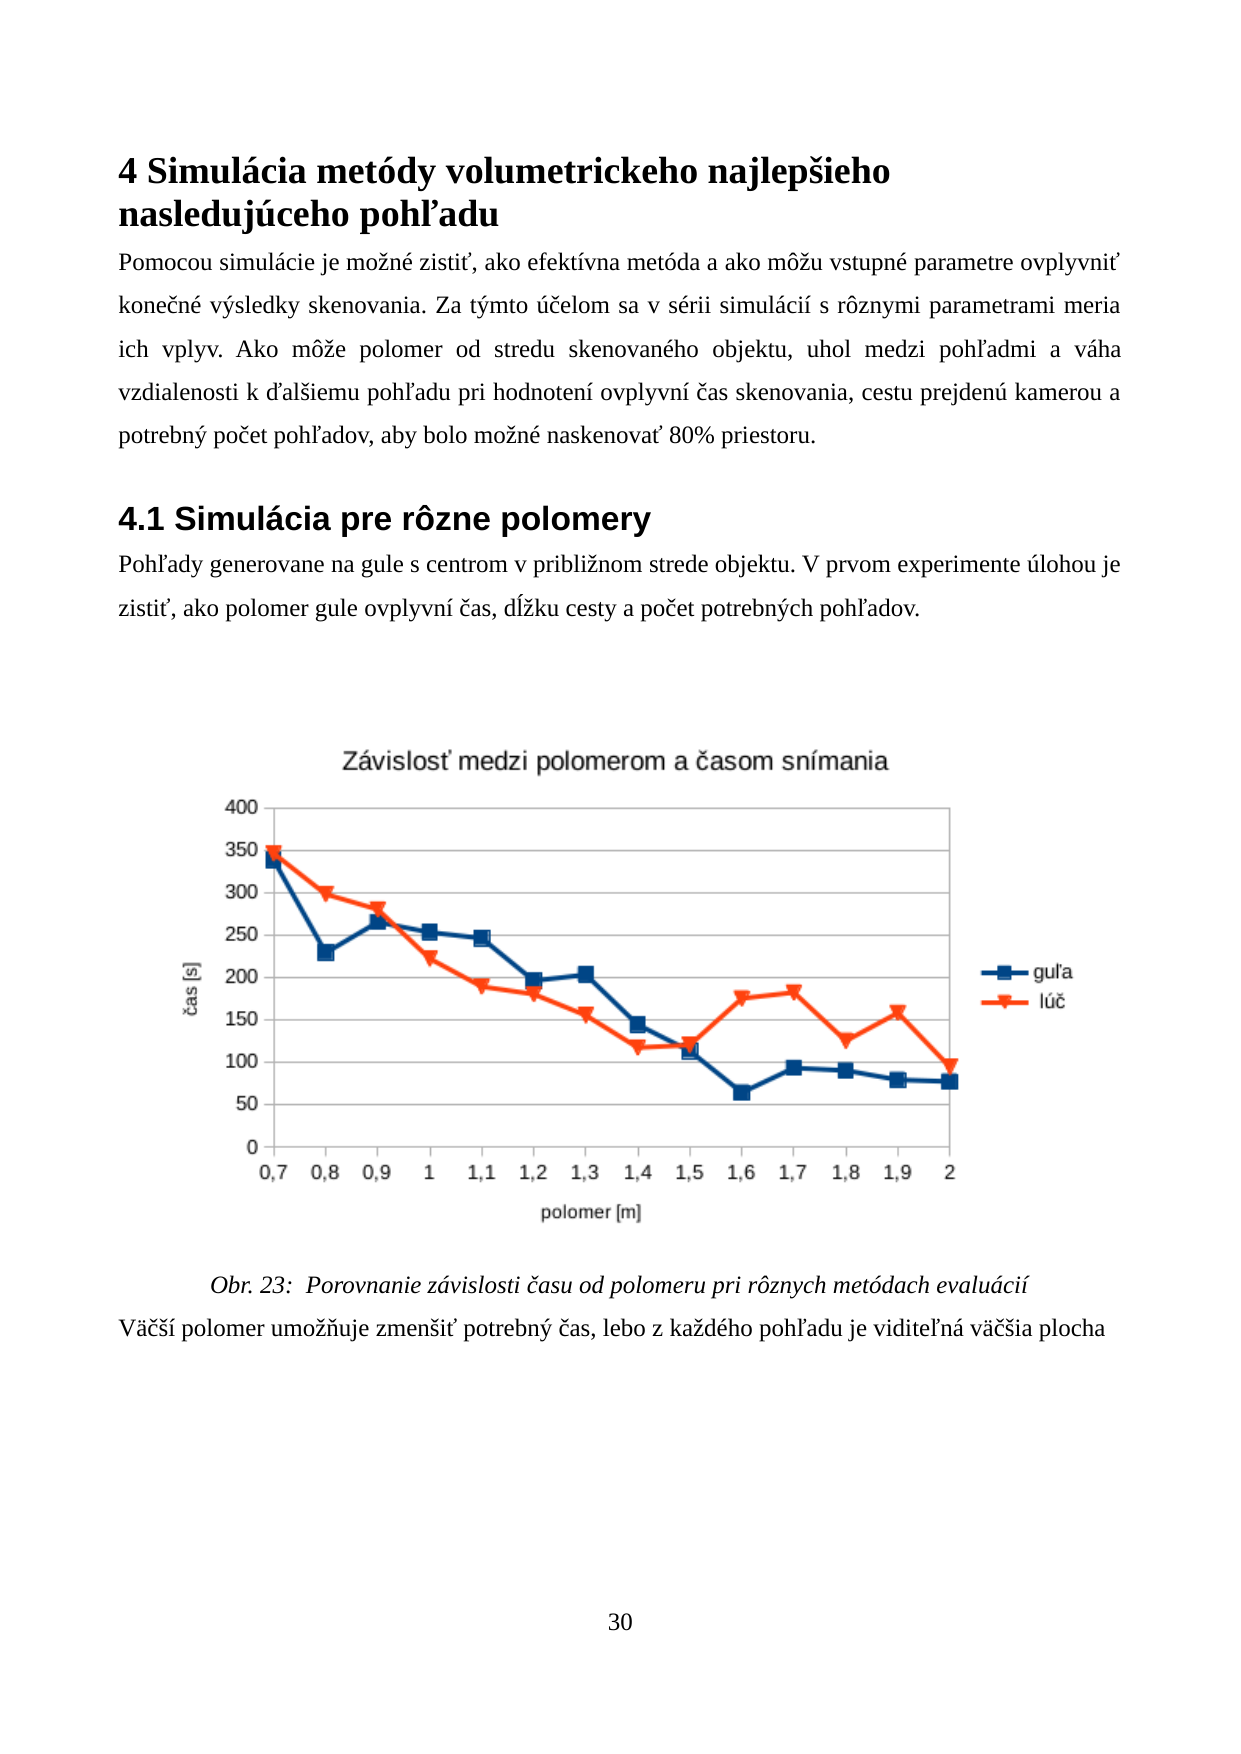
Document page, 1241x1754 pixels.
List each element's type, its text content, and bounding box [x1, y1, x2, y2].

subtitle Simulácia pre rôzne polomery [118, 498, 1122, 537]
text Väčší polomer umožňuje zmenšiť potrebný čas, lebo z každého pohľadu je viditeľná väčšia plocha [118, 708, 1122, 1342]
subtitle Simulácia metódy volumetrickeho najlepšieho nasledujúceho pohľadu [118, 148, 1122, 235]
text Pomocou simulácie je možné zistiť, ako efektívna metóda a ako môžu vstupné parametre ovplyvniť konečné výsledky skenovania. Za týmto účelom sa v sérii simulácií s rôznymi parametrami meria ich vplyv. Ako môže polomer od stredu skenovaného objektu, uhol medzi pohľadmi a váha vzdialenosti k ďalšiemu pohľadu pri hodnotení ovplyvní čas skenovania, cestu prejdenú kamerou a potrebný počet pohľadov, aby bolo možné naskenovať 80% priestoru. [118, 247, 1122, 449]
picture [147, 720, 1093, 1253]
text Obr. 23: Porovnanie závislosti času od polomeru pri rôznych metódach evaluácií [148, 1253, 1092, 1299]
text Pohľady generovane na gule s centrom v približnom strede objektu. V prvom experimente úlohou je zistiť, ako polomer gule ovplyvní čas, dĺžku cesty a počet potrebných pohľadov. [118, 549, 1122, 621]
